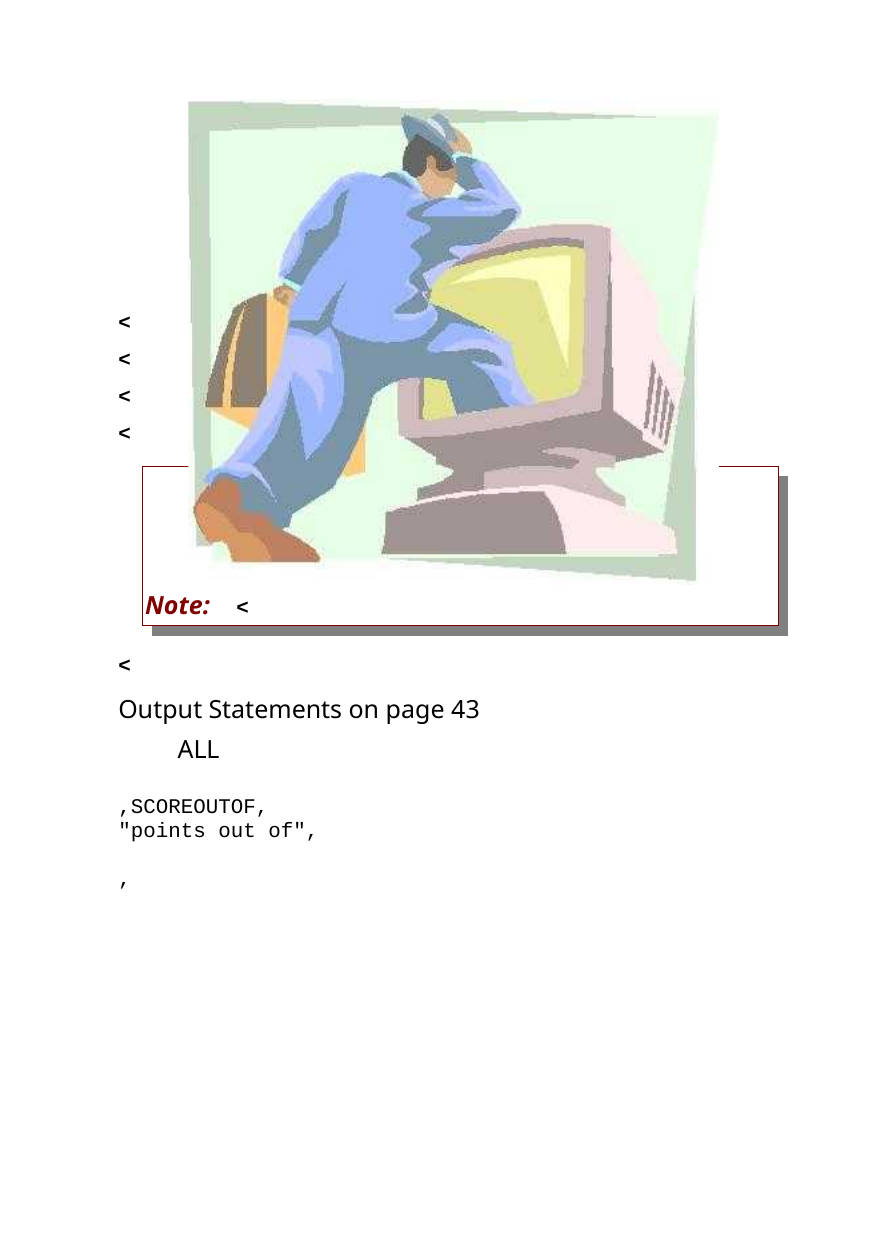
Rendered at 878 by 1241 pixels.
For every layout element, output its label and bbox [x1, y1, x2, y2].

picture [194, 99, 719, 585]
